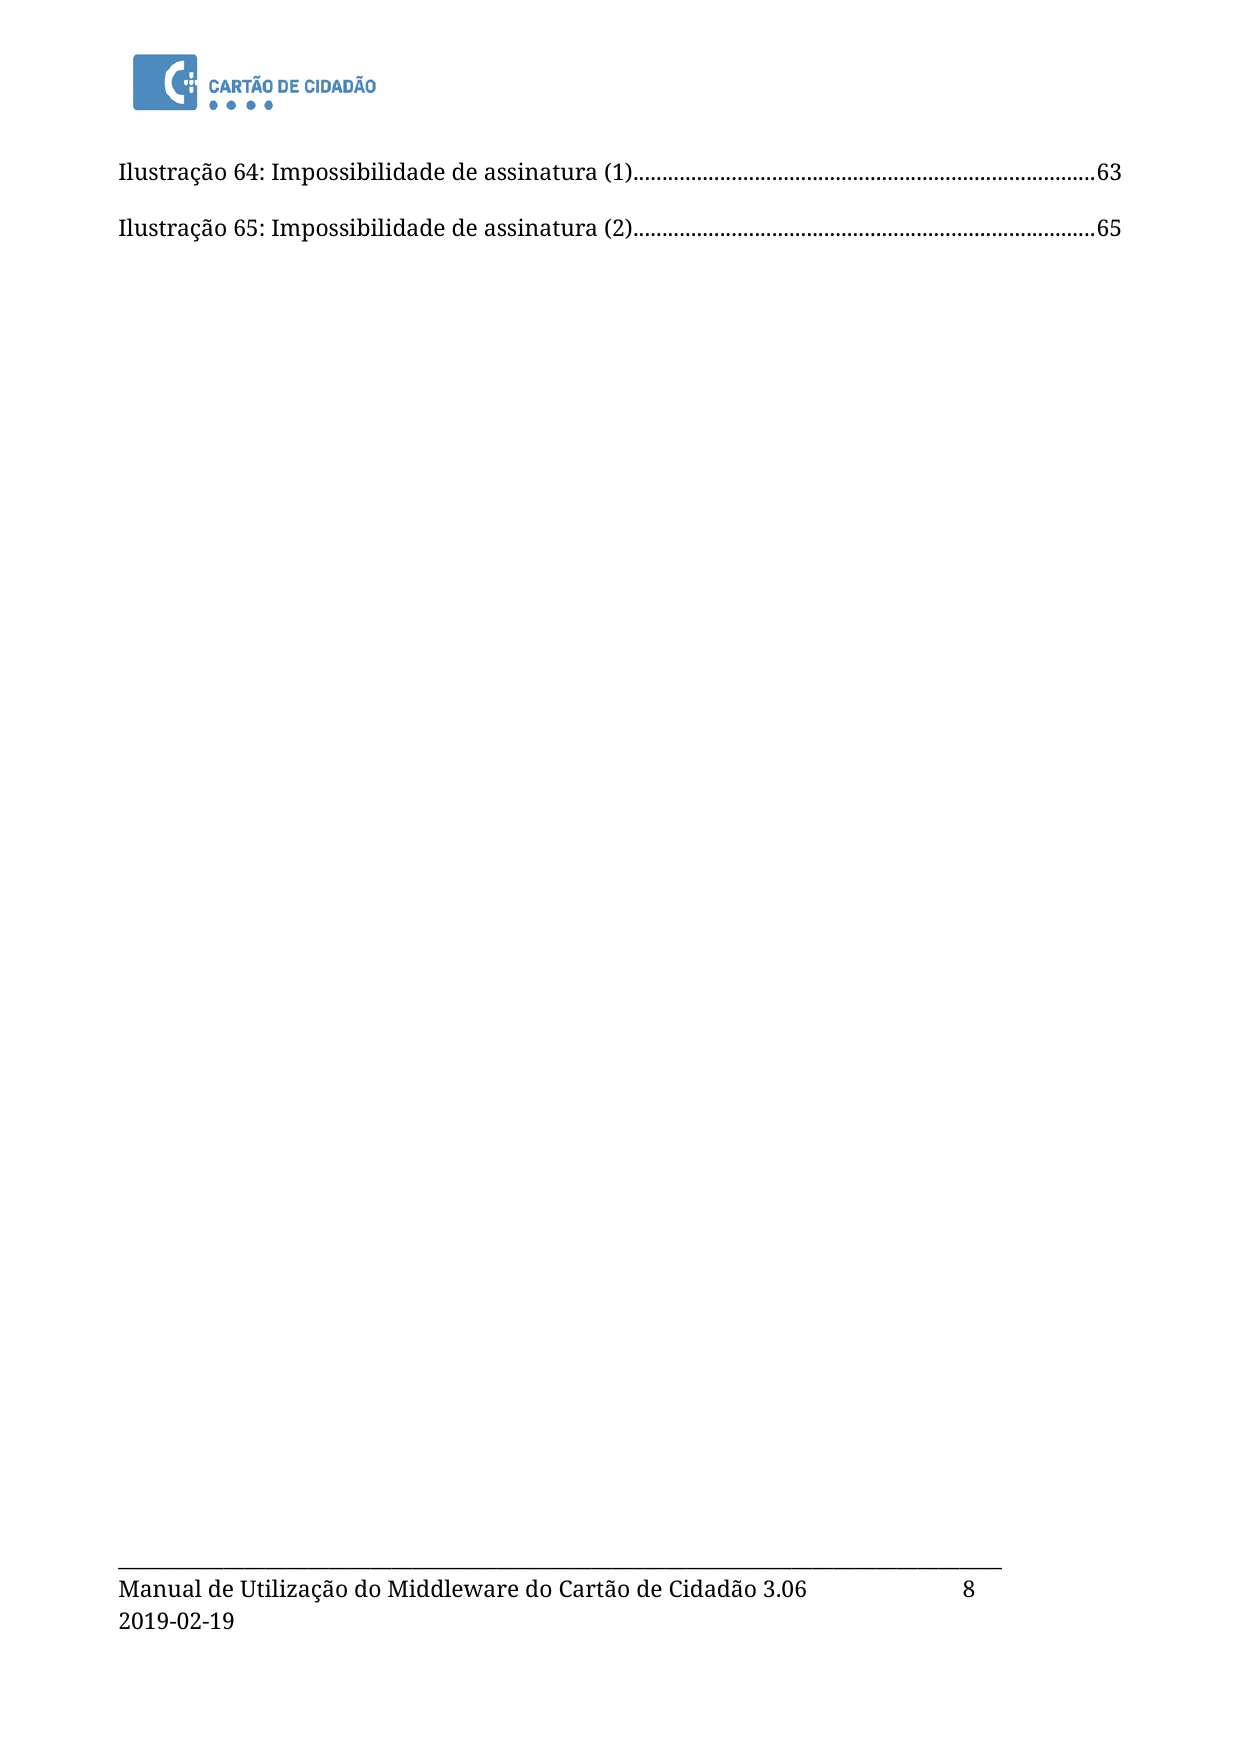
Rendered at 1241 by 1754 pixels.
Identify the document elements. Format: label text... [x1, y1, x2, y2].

text Ilustração 65: Impossibilidade de assinatura (2) 65 [118, 212, 1122, 243]
picture [130, 47, 423, 118]
text Ilustração 64: Impossibilidade de assinatura (1) 63 [118, 155, 1122, 187]
